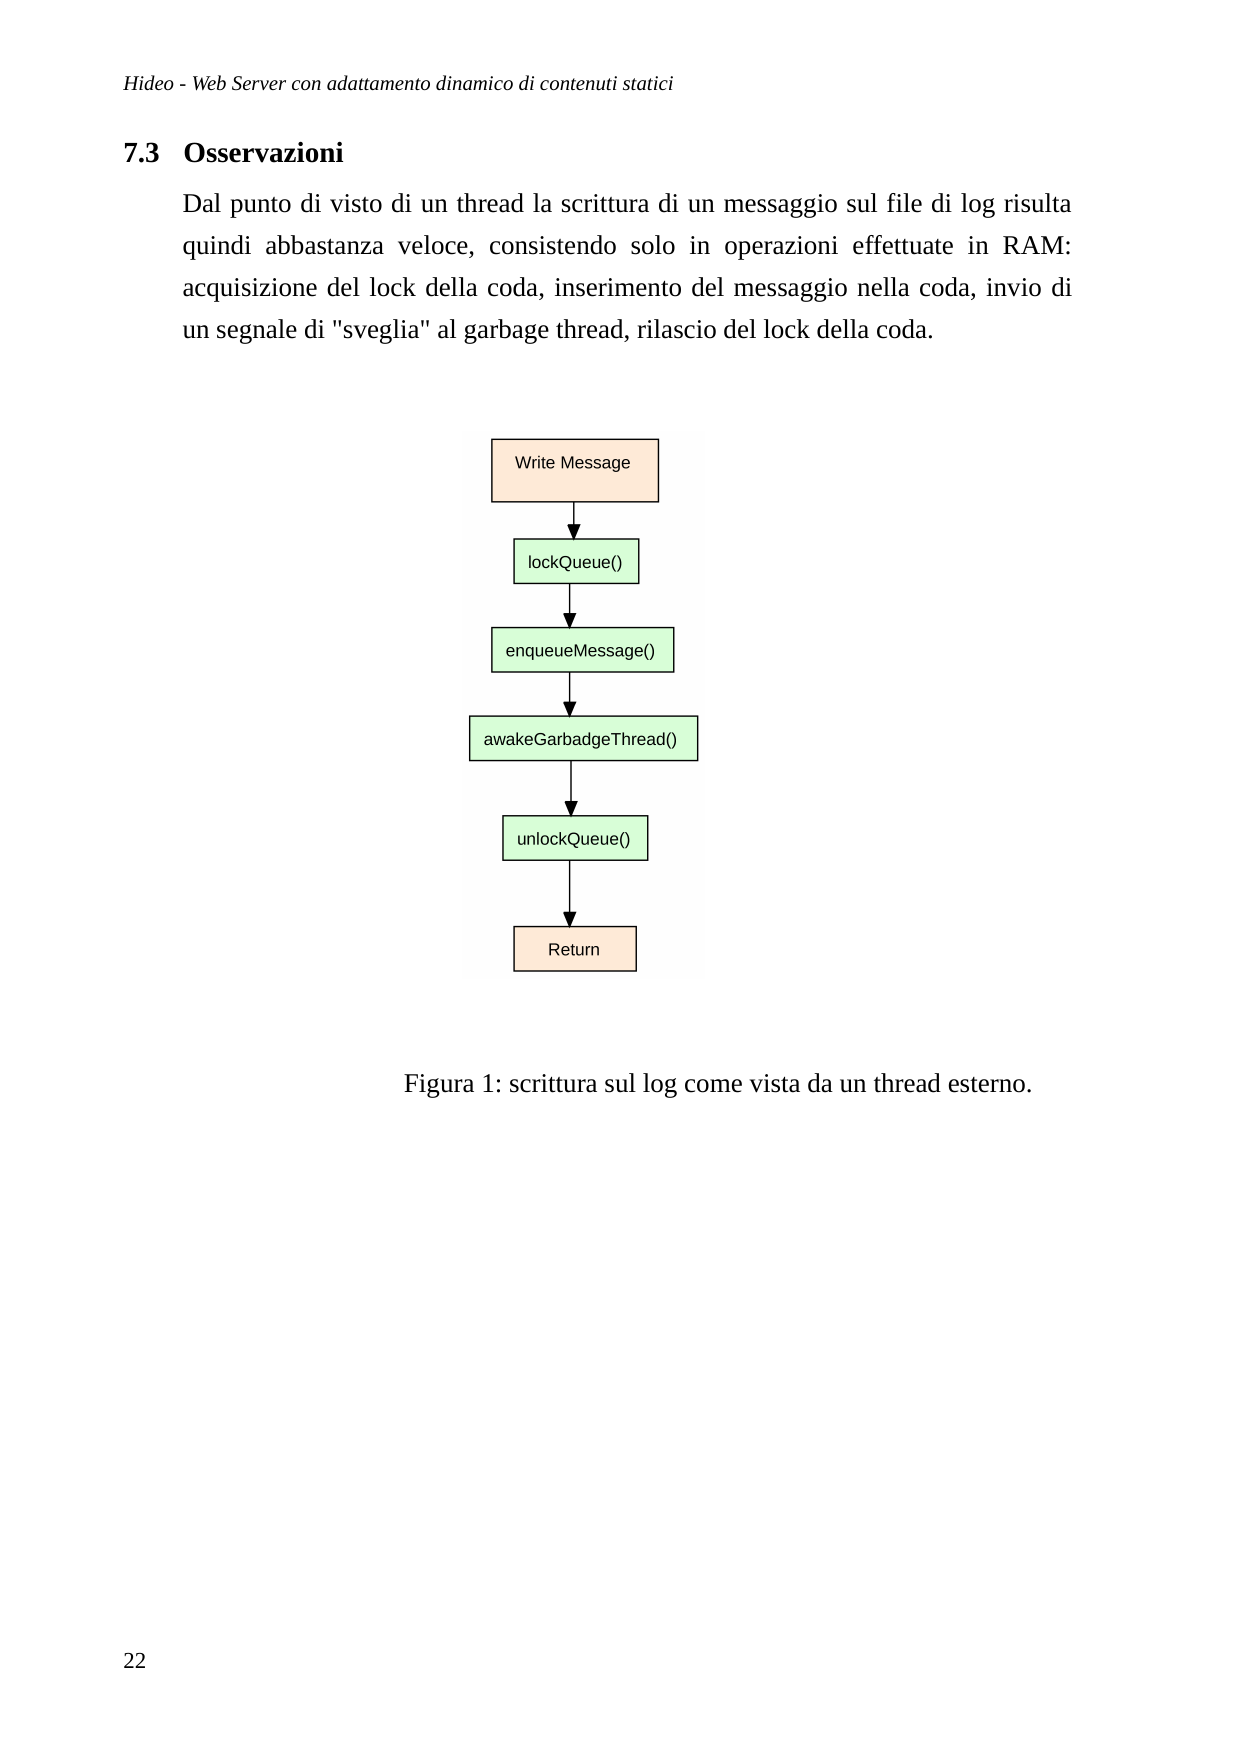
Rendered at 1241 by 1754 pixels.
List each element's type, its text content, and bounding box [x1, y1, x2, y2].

text Dal punto di visto di un thread la scrittura di un messaggio sul file di log risulta quindi abbastanza veloce, consistendo solo in operazioni effettuate in RAM: acquisizione del lock della coda, inserimento del messaggio nella coda, invio di un segnale di "sveglia" al garbage thread, rilascio del lock della coda. [182, 187, 1073, 344]
picture [462, 431, 705, 979]
subtitle Osservazioni [123, 135, 1132, 169]
text Figura 1: scrittura sul log come vista da un thread esterno. [182, 1067, 1073, 1140]
